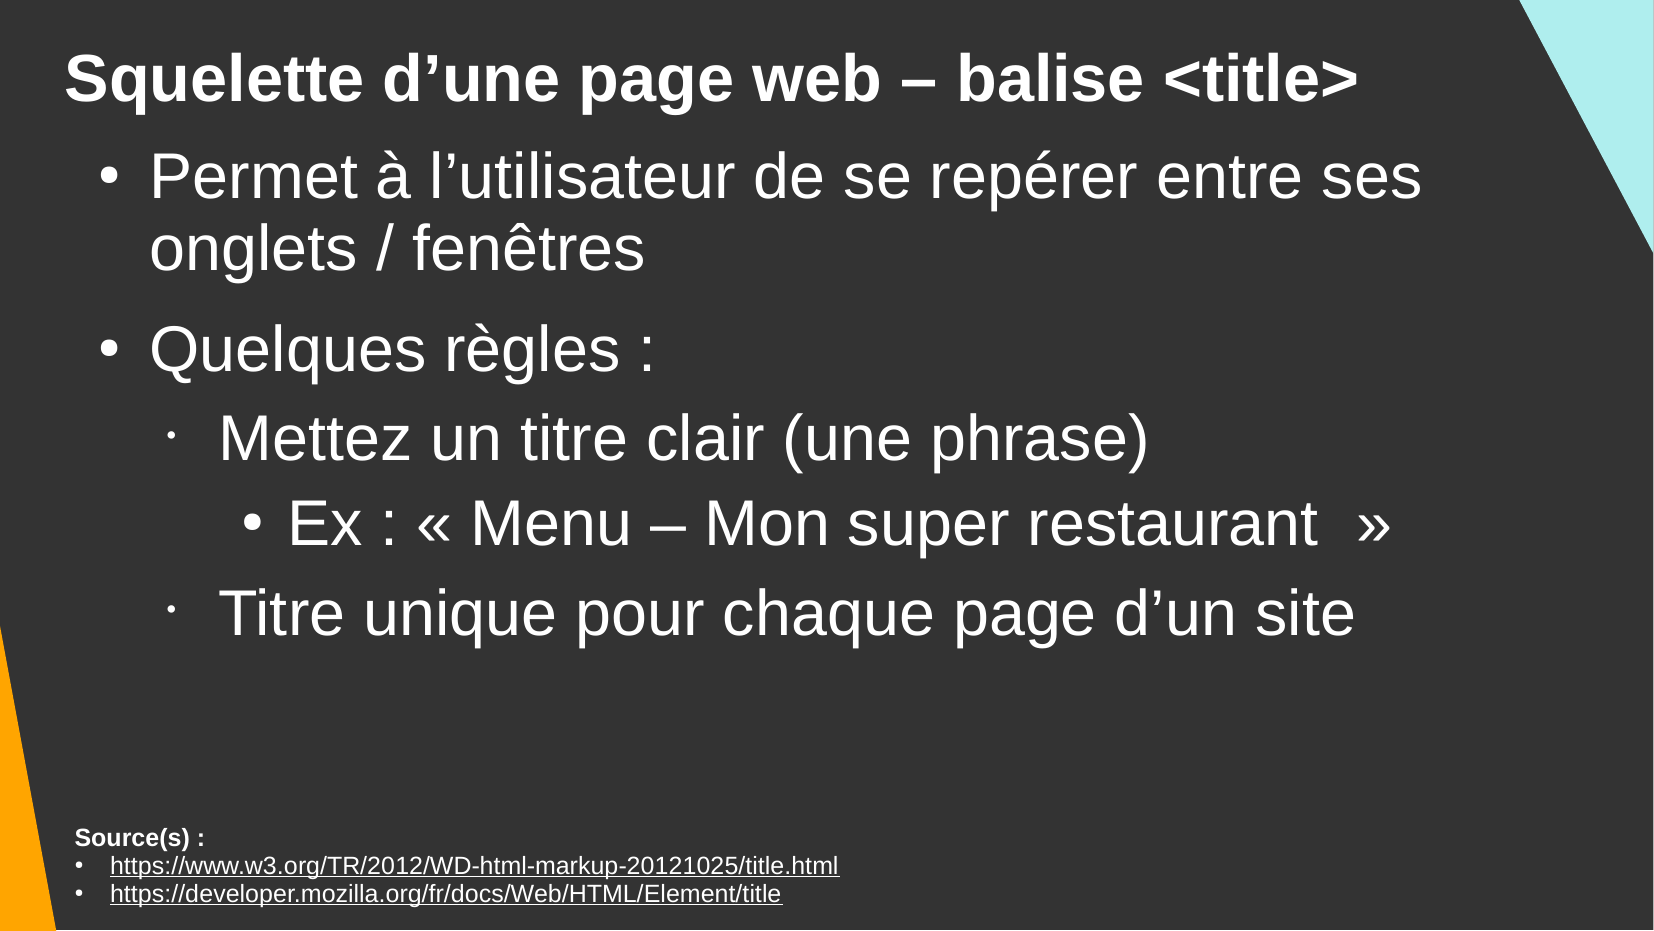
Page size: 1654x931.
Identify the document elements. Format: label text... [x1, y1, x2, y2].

text_box [1519, 0, 1654, 255]
list Permet à l’utilisateur de se repérer entre ses onglets / fenêtres Quelques règles : Mettez un titre clair (une phrase) Ex : « Menu – Mon super restaurant » Titre unique pour chaque page d’un site [80, 140, 1635, 650]
text_box [0, 625, 57, 931]
text_box Source(s) : https://www.w3.org/TR/2012/WD-html-markup-20121025/title.html https://developer.mozilla.org/fr/docs/Web/HTML/Element/title [59, 816, 1548, 916]
title Squelette d’une page web – balise <title> [64, 40, 1553, 125]
